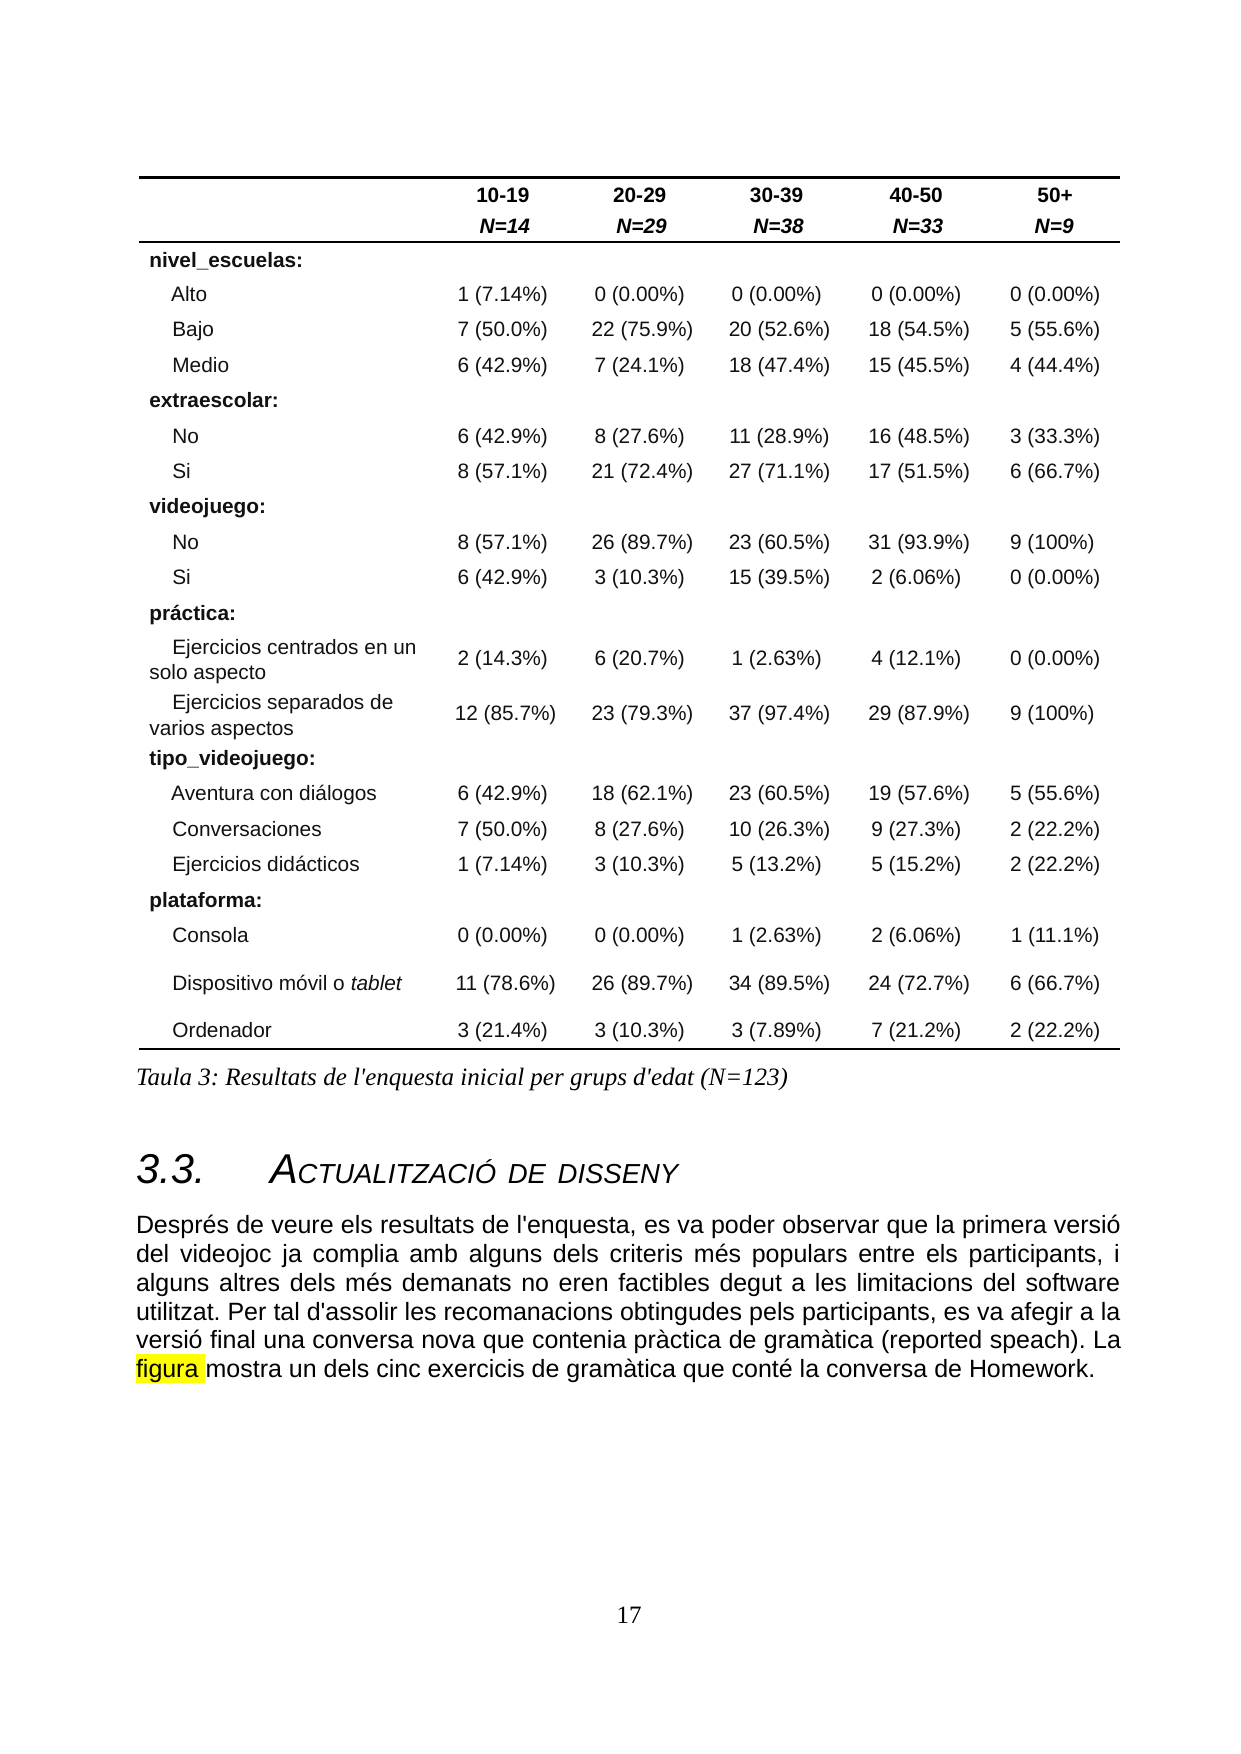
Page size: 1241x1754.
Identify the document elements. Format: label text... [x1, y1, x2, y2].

table_cell [990, 243, 1120, 276]
table_cell [437, 882, 574, 917]
table_cell 2 (22.2%) [990, 1012, 1120, 1047]
table_cell 5 (55.6%) [990, 775, 1120, 811]
table_header 30-39 [711, 179, 848, 211]
table_cell 19 (57.6%) [848, 775, 990, 811]
table_cell [990, 595, 1120, 630]
table_cell 6 (42.9%) [437, 347, 574, 382]
table_cell Dispositivo móvil o tablet [139, 953, 437, 1012]
table_cell Si [139, 560, 437, 595]
table_cell tipo_videojuego: [139, 740, 437, 775]
table_cell 8 (57.1%) [437, 453, 574, 489]
table_cell No [139, 524, 437, 559]
table_cell 0 (0.00%) [990, 276, 1120, 312]
table_cell 3 (7.89%) [711, 1012, 848, 1047]
table_cell [711, 882, 848, 917]
table_cell 27 (71.1%) [711, 453, 848, 489]
table_cell [848, 595, 990, 630]
table_cell 3 (10.3%) [574, 1012, 711, 1047]
table_cell 24 (72.7%) [848, 953, 990, 1012]
table_cell 3 (10.3%) [574, 560, 711, 595]
table_cell 4 (12.1%) [848, 630, 990, 686]
table_header 50+ [990, 179, 1120, 211]
table_cell [437, 595, 574, 630]
table_cell [848, 882, 990, 917]
table_cell 0 (0.00%) [574, 276, 711, 312]
table_cell [711, 243, 848, 276]
table_cell 26 (89.7%) [574, 953, 711, 1012]
table_cell [711, 383, 848, 418]
table_header 10-19 [437, 179, 574, 211]
table_cell 2 (6.06%) [848, 917, 990, 952]
table_header 20-29 [574, 179, 711, 211]
table_cell 22 (75.9%) [574, 312, 711, 347]
table_cell 20 (52.6%) [711, 312, 848, 347]
table_cell Conversaciones [139, 811, 437, 846]
table_cell 3 (10.3%) [574, 846, 711, 882]
table_cell Ejercicios separados de varios aspectos [139, 686, 437, 740]
table_cell 2 (22.2%) [990, 811, 1120, 846]
table_cell [437, 740, 574, 775]
table_cell 6 (42.9%) [437, 418, 574, 453]
table_cell [990, 740, 1120, 775]
table_cell [711, 489, 848, 524]
table_cell 21 (72.4%) [574, 453, 711, 489]
table_cell 6 (66.7%) [990, 953, 1120, 1012]
table_cell 5 (55.6%) [990, 312, 1120, 347]
table_cell 17 (51.5%) [848, 453, 990, 489]
table_cell 15 (45.5%) [848, 347, 990, 382]
table_cell 9 (27.3%) [848, 811, 990, 846]
table_header 40-50 [848, 179, 990, 211]
table_cell [574, 489, 711, 524]
table_cell [437, 489, 574, 524]
table_cell [848, 243, 990, 276]
table_cell N=14 [437, 211, 574, 241]
table_cell videojuego: [139, 489, 437, 524]
table_cell N=33 [848, 211, 990, 241]
table_header [139, 179, 437, 211]
table_cell 5 (13.2%) [711, 846, 848, 882]
table_cell [574, 383, 711, 418]
table_cell 8 (57.1%) [437, 524, 574, 559]
table_cell Alto [139, 276, 437, 312]
table_cell Aventura con diálogos [139, 775, 437, 811]
table_cell Consola [139, 917, 437, 952]
table_cell [574, 595, 711, 630]
table_cell [139, 211, 437, 241]
table_cell 0 (0.00%) [990, 630, 1120, 686]
table_cell [711, 595, 848, 630]
text Taula 3: Resultats de l'enquesta inicial per grups d'edat (N=123) [136, 1062, 1122, 1091]
table_cell 1 (11.1%) [990, 917, 1120, 952]
text Després de veure els resultats de l'enquesta, es va poder observar que la primera versió del videojoc ja complia amb alguns dels criteris més populars entre els participants, i alguns altres dels més demanats no eren factibles degut a les limitacions del software utilitzat. Per tal d'assolir les recomanacions obtingudes pels participants, es va afegir a la versió final una conversa nova que contenia pràctica de gramàtica (reported speach). La figura mostra un dels cinc exercicis de gramàtica que conté la conversa de Homework. [136, 1210, 1122, 1383]
table_cell [848, 489, 990, 524]
table_cell 29 (87.9%) [848, 686, 990, 740]
table_cell Ordenador [139, 1012, 437, 1047]
table_cell [990, 882, 1120, 917]
table_cell 5 (15.2%) [848, 846, 990, 882]
table_cell N=38 [711, 211, 848, 241]
table_cell 8 (27.6%) [574, 418, 711, 453]
table_cell 2 (22.2%) [990, 846, 1120, 882]
table_cell 1 (7.14%) [437, 846, 574, 882]
table_cell [437, 243, 574, 276]
table_cell 2 (6.06%) [848, 560, 990, 595]
table_cell 3 (21.4%) [437, 1012, 574, 1047]
table_cell 18 (54.5%) [848, 312, 990, 347]
table_cell N=9 [990, 211, 1120, 241]
table_cell 7 (50.0%) [437, 312, 574, 347]
table_cell 6 (66.7%) [990, 453, 1120, 489]
table_cell 23 (60.5%) [711, 524, 848, 559]
table_cell Bajo [139, 312, 437, 347]
table_cell 6 (42.9%) [437, 775, 574, 811]
table_cell 0 (0.00%) [574, 917, 711, 952]
table_cell nivel_escuelas: [139, 243, 437, 276]
table_cell [990, 383, 1120, 418]
table_cell [437, 383, 574, 418]
table_cell 12 (85.7%) [437, 686, 574, 740]
table_cell 7 (50.0%) [437, 811, 574, 846]
table_cell [574, 243, 711, 276]
table_cell Ejercicios centrados en un solo aspecto [139, 630, 437, 686]
table_cell 23 (60.5%) [711, 775, 848, 811]
table_cell 18 (62.1%) [574, 775, 711, 811]
table_cell 3 (33.3%) [990, 418, 1120, 453]
table_cell Ejercicios didácticos [139, 846, 437, 882]
table_cell 7 (21.2%) [848, 1012, 990, 1047]
table_cell 11 (28.9%) [711, 418, 848, 453]
table_cell 34 (89.5%) [711, 953, 848, 1012]
table_cell 0 (0.00%) [848, 276, 990, 312]
table_cell 23 (79.3%) [574, 686, 711, 740]
table_cell 11 (78.6%) [437, 953, 574, 1012]
table_cell 26 (89.7%) [574, 524, 711, 559]
table_cell 9 (100%) [990, 524, 1120, 559]
table_cell 6 (42.9%) [437, 560, 574, 595]
table_cell 1 (2.63%) [711, 630, 848, 686]
table_cell 8 (27.6%) [574, 811, 711, 846]
table_cell [574, 882, 711, 917]
table_cell [848, 383, 990, 418]
table_cell Si [139, 453, 437, 489]
table_cell 37 (97.4%) [711, 686, 848, 740]
table_cell práctica: [139, 595, 437, 630]
table_cell 2 (14.3%) [437, 630, 574, 686]
table_cell Medio [139, 347, 437, 382]
table_cell plataforma: [139, 882, 437, 917]
table_cell 10 (26.3%) [711, 811, 848, 846]
table_cell 6 (20.7%) [574, 630, 711, 686]
table_cell extraescolar: [139, 383, 437, 418]
table_cell 7 (24.1%) [574, 347, 711, 382]
table_cell 0 (0.00%) [990, 560, 1120, 595]
table_cell 0 (0.00%) [711, 276, 848, 312]
table_cell [990, 489, 1120, 524]
table_cell 15 (39.5%) [711, 560, 848, 595]
table_cell 1 (2.63%) [711, 917, 848, 952]
table_cell [574, 740, 711, 775]
table_cell N=29 [574, 211, 711, 241]
table_cell 0 (0.00%) [437, 917, 574, 952]
table_cell [848, 740, 990, 775]
table_cell 4 (44.4%) [990, 347, 1120, 382]
table_cell [711, 740, 848, 775]
table_cell 9 (100%) [990, 686, 1120, 740]
subtitle Actualització de disseny [136, 1145, 1122, 1193]
table_cell 16 (48.5%) [848, 418, 990, 453]
table_cell No [139, 418, 437, 453]
table_cell 31 (93.9%) [848, 524, 990, 559]
table_cell 1 (7.14%) [437, 276, 574, 312]
table_cell 18 (47.4%) [711, 347, 848, 382]
